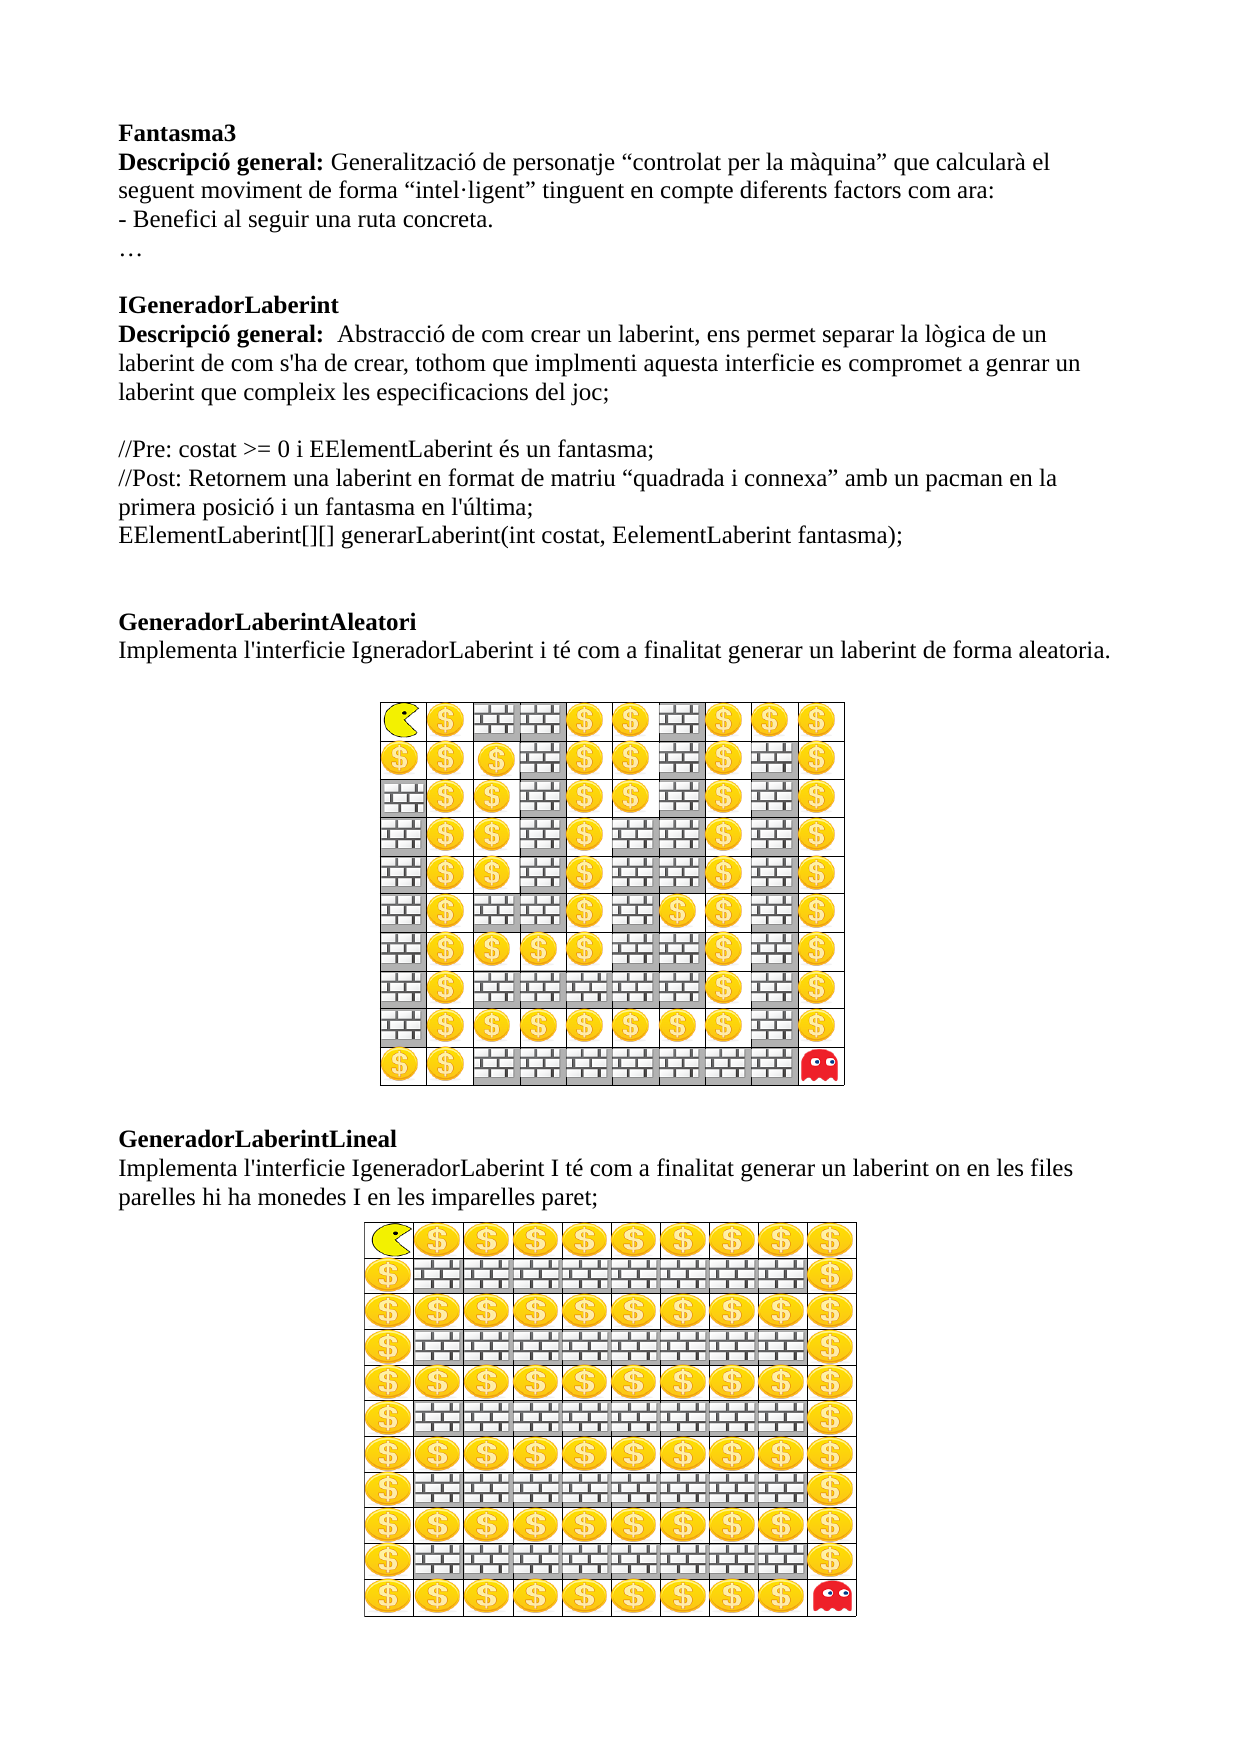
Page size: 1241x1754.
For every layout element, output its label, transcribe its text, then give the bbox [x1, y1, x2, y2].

text GeneradorLaberintLineal [118, 1124, 1122, 1153]
text GeneradorLaberintAleatori [118, 607, 1122, 636]
text … [118, 233, 1122, 262]
text - Benefici al seguir una ruta concreta. [118, 204, 1122, 233]
text Descripció general: Generalització de personatje “controlat per la màquina” que calcularà el seguent moviment de forma “intel·ligent” tinguent en compte diferents factors com ara: [118, 147, 1122, 204]
text EElementLaberint[][] generarLaberint(int costat, EelementLaberint fantasma); [118, 521, 1122, 549]
text //Pre: costat >= 0 i EElementLaberint és un fantasma; [118, 434, 1122, 463]
text IGeneradorLaberint [118, 291, 1122, 319]
text Implementa l'interficie IgneradorLaberint i té com a finalitat generar un laberint de forma aleatoria. [118, 636, 1122, 664]
text Fantasma3 [118, 118, 1122, 147]
text Implementa l'interficie IgeneradorLaberint I té com a finalitat generar un laberint on en les files parelles hi ha monedes I en les imparelles paret; [118, 1153, 1122, 1211]
text //Post: Retornem una laberint en format de matriu “quadrada i connexa” amb un pacman en la primera posició i un fantasma en l'última; [118, 463, 1122, 521]
text Descripció general: Abstracció de com crear un laberint, ens permet separar la lògica de un laberint de com s'ha de crear, tothom que implmenti aquesta interficie es compromet a genrar un laberint que compleix les especificacions del joc; [118, 319, 1122, 406]
